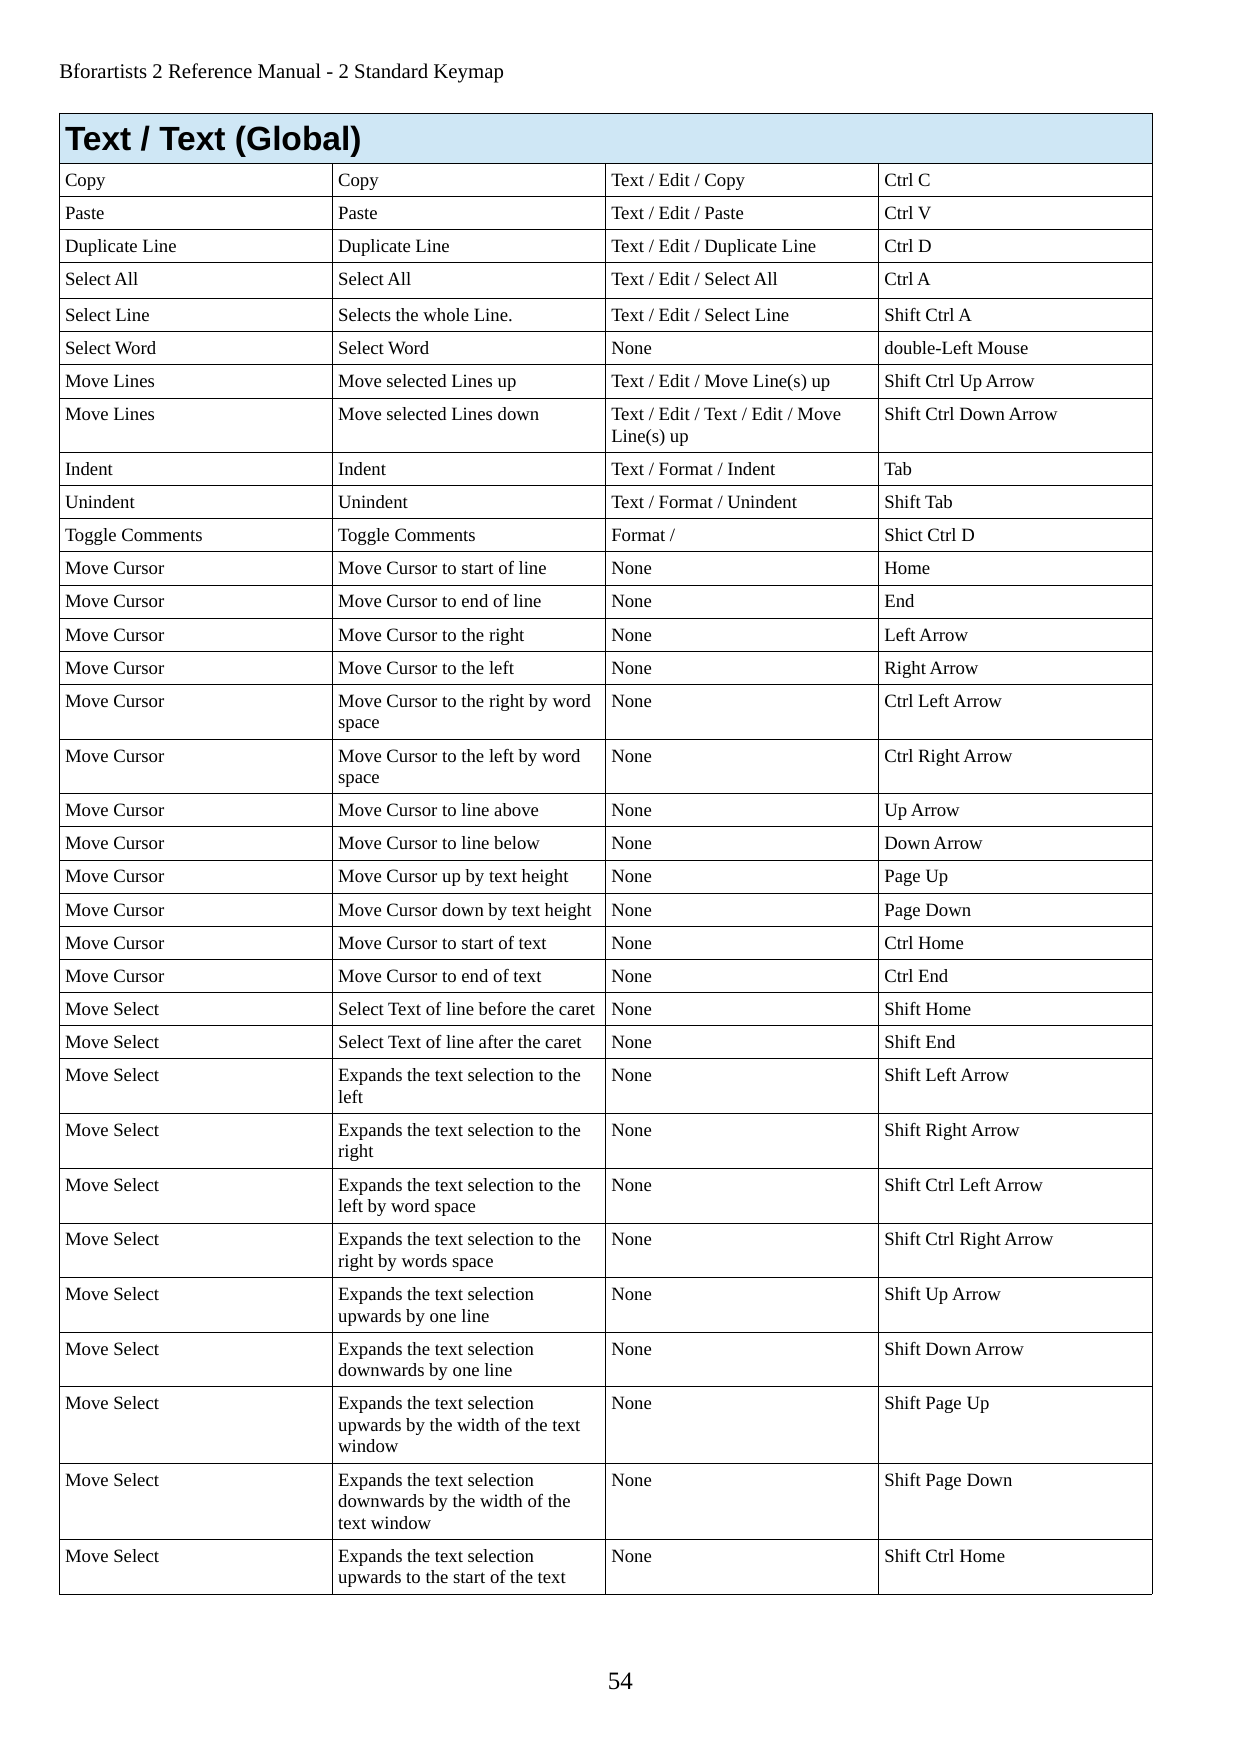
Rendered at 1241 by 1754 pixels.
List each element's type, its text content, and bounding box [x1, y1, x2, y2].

table_cell None [606, 332, 878, 364]
table_cell Move Cursor to the left by word space [333, 740, 605, 793]
table_cell Move Cursor [60, 552, 332, 584]
table_cell None [606, 1387, 878, 1463]
table_cell Move Select [60, 1387, 332, 1463]
table_cell Shift Ctrl Left Arrow [879, 1169, 1152, 1222]
table_cell None [606, 794, 878, 826]
table_cell Ctrl Right Arrow [879, 740, 1152, 793]
table_cell Selects the whole Line. [333, 299, 605, 331]
table_cell Ctrl End [879, 960, 1152, 992]
table_cell Copy [60, 164, 332, 196]
table_cell Move Cursor [60, 960, 332, 992]
table_cell None [606, 619, 878, 651]
table_cell Move selected Lines up [333, 365, 605, 397]
table_cell Move Cursor to the left [333, 652, 605, 684]
table_cell Shift Page Up [879, 1387, 1152, 1463]
table_cell Text / Edit / Duplicate Line [606, 230, 878, 262]
table_cell None [606, 927, 878, 959]
table_cell Shift Right Arrow [879, 1114, 1152, 1168]
table_cell Move Cursor [60, 827, 332, 859]
table_cell None [606, 1026, 878, 1058]
table_cell Move Cursor up by text height [333, 861, 605, 893]
table_cell Move Select [60, 1059, 332, 1113]
table_cell Text / Format / Unindent [606, 486, 878, 518]
table_cell Select All [60, 263, 332, 298]
table_cell Format / [606, 519, 878, 551]
table_cell Move Cursor [60, 927, 332, 959]
table_cell double-Left Mouse [879, 332, 1152, 364]
table_cell Page Down [879, 894, 1152, 926]
table_cell Move Cursor to line above [333, 794, 605, 826]
table_cell Paste [333, 197, 605, 229]
table_cell Ctrl Home [879, 927, 1152, 959]
table_cell Left Arrow [879, 619, 1152, 651]
table_cell Page Up [879, 861, 1152, 893]
table_cell None [606, 552, 878, 584]
table_cell Ctrl Left Arrow [879, 685, 1152, 739]
table_cell Text / Edit / Select Line [606, 299, 878, 331]
table_cell Select Word [60, 332, 332, 364]
table_cell Text / Edit / Select All [606, 263, 878, 298]
table_cell Toggle Comments [333, 519, 605, 551]
table_cell None [606, 1059, 878, 1113]
table_cell Shift Tab [879, 486, 1152, 518]
table_cell Shift Left Arrow [879, 1059, 1152, 1113]
table_cell Move Cursor [60, 652, 332, 684]
table_cell Indent [60, 453, 332, 485]
table_cell Tab [879, 453, 1152, 485]
table_cell None [606, 1169, 878, 1222]
table_cell Move Lines [60, 399, 332, 452]
table_cell Unindent [333, 486, 605, 518]
table_cell Move Cursor [60, 740, 332, 793]
table_cell Expands the text selection downwards by the width of the text window [333, 1464, 605, 1539]
table_cell Select All [333, 263, 605, 298]
table_cell None [606, 586, 878, 618]
table_cell Move Select [60, 993, 332, 1025]
table_cell Expands the text selection upwards by one line [333, 1278, 605, 1332]
table_cell Move Select [60, 1169, 332, 1222]
table_cell Move Cursor to the right by word space [333, 685, 605, 739]
table_cell None [606, 1464, 878, 1539]
table_cell None [606, 894, 878, 926]
table_cell Shift Ctrl A [879, 299, 1152, 331]
table_cell None [606, 960, 878, 992]
table_cell Select Line [60, 299, 332, 331]
table_cell Copy [333, 164, 605, 196]
table_cell Move Select [60, 1026, 332, 1058]
table_cell Move Cursor [60, 861, 332, 893]
table_cell Ctrl C [879, 164, 1152, 196]
table_cell Shift Ctrl Down Arrow [879, 399, 1152, 452]
table_cell Move Cursor down by text height [333, 894, 605, 926]
table_cell Expands the text selection downwards by one line [333, 1333, 605, 1386]
table_cell Duplicate Line [60, 230, 332, 262]
table_cell Ctrl A [879, 263, 1152, 298]
table_cell Toggle Comments [60, 519, 332, 551]
table_cell Move Cursor [60, 619, 332, 651]
table_cell Text / Edit / Copy [606, 164, 878, 196]
table_cell None [606, 685, 878, 739]
table_cell Move Cursor to start of line [333, 552, 605, 584]
table_cell Shift Down Arrow [879, 1333, 1152, 1386]
table_cell Expands the text selection to the left [333, 1059, 605, 1113]
table_cell None [606, 1333, 878, 1386]
table_cell Text / Edit / Text / Edit / Move Line(s) up [606, 399, 878, 452]
table_cell Move Cursor to end of line [333, 586, 605, 618]
table_cell Expands the text selection to the right [333, 1114, 605, 1168]
table_cell Move Cursor [60, 894, 332, 926]
table_cell Shift Page Down [879, 1464, 1152, 1539]
table_cell None [606, 1114, 878, 1168]
table_cell Move Select [60, 1114, 332, 1168]
table_cell Move selected Lines down [333, 399, 605, 452]
table_cell Home [879, 552, 1152, 584]
table_cell Move Lines [60, 365, 332, 397]
table_cell Move Cursor to the right [333, 619, 605, 651]
table_cell Shift Home [879, 993, 1152, 1025]
table_cell Shict Ctrl D [879, 519, 1152, 551]
table_cell Unindent [60, 486, 332, 518]
table_cell Down Arrow [879, 827, 1152, 859]
table_header Text / Text (Global) [60, 114, 1152, 163]
table_cell Select Text of line after the caret [333, 1026, 605, 1058]
table_cell None [606, 993, 878, 1025]
table_cell Select Word [333, 332, 605, 364]
table_cell Move Select [60, 1224, 332, 1277]
table_cell Shift Up Arrow [879, 1278, 1152, 1332]
table_cell Duplicate Line [333, 230, 605, 262]
table_cell Shift End [879, 1026, 1152, 1058]
table_cell Move Cursor to start of text [333, 927, 605, 959]
table_cell Shift Ctrl Home [879, 1540, 1152, 1594]
table_cell Expands the text selection to the left by word space [333, 1169, 605, 1222]
table_cell Move Select [60, 1278, 332, 1332]
table_cell Indent [333, 453, 605, 485]
table_cell Move Cursor to end of text [333, 960, 605, 992]
table_cell Move Cursor to line below [333, 827, 605, 859]
table_cell Text / Edit / Paste [606, 197, 878, 229]
table_cell None [606, 827, 878, 859]
table_cell Shift Ctrl Up Arrow [879, 365, 1152, 397]
table_cell Paste [60, 197, 332, 229]
table_cell Text / Format / Indent [606, 453, 878, 485]
table_cell Up Arrow [879, 794, 1152, 826]
table_cell Move Cursor [60, 586, 332, 618]
table_cell Ctrl D [879, 230, 1152, 262]
table_cell Move Select [60, 1464, 332, 1539]
table_cell None [606, 1278, 878, 1332]
table_cell End [879, 586, 1152, 618]
table_cell Move Cursor [60, 794, 332, 826]
table_cell None [606, 1224, 878, 1277]
table_cell Move Cursor [60, 685, 332, 739]
table_cell Right Arrow [879, 652, 1152, 684]
table_cell Expands the text selection upwards by the width of the text window [333, 1387, 605, 1463]
table_cell Expands the text selection upwards to the start of the text [333, 1540, 605, 1594]
table_cell Move Select [60, 1333, 332, 1386]
table_cell Shift Ctrl Right Arrow [879, 1224, 1152, 1277]
table_cell None [606, 740, 878, 793]
table_cell None [606, 861, 878, 893]
table_cell Expands the text selection to the right by words space [333, 1224, 605, 1277]
table_cell None [606, 1540, 878, 1594]
table_cell None [606, 652, 878, 684]
table_cell Move Select [60, 1540, 332, 1594]
table_cell Ctrl V [879, 197, 1152, 229]
table_cell Text / Edit / Move Line(s) up [606, 365, 878, 397]
table_cell Select Text of line before the caret [333, 993, 605, 1025]
